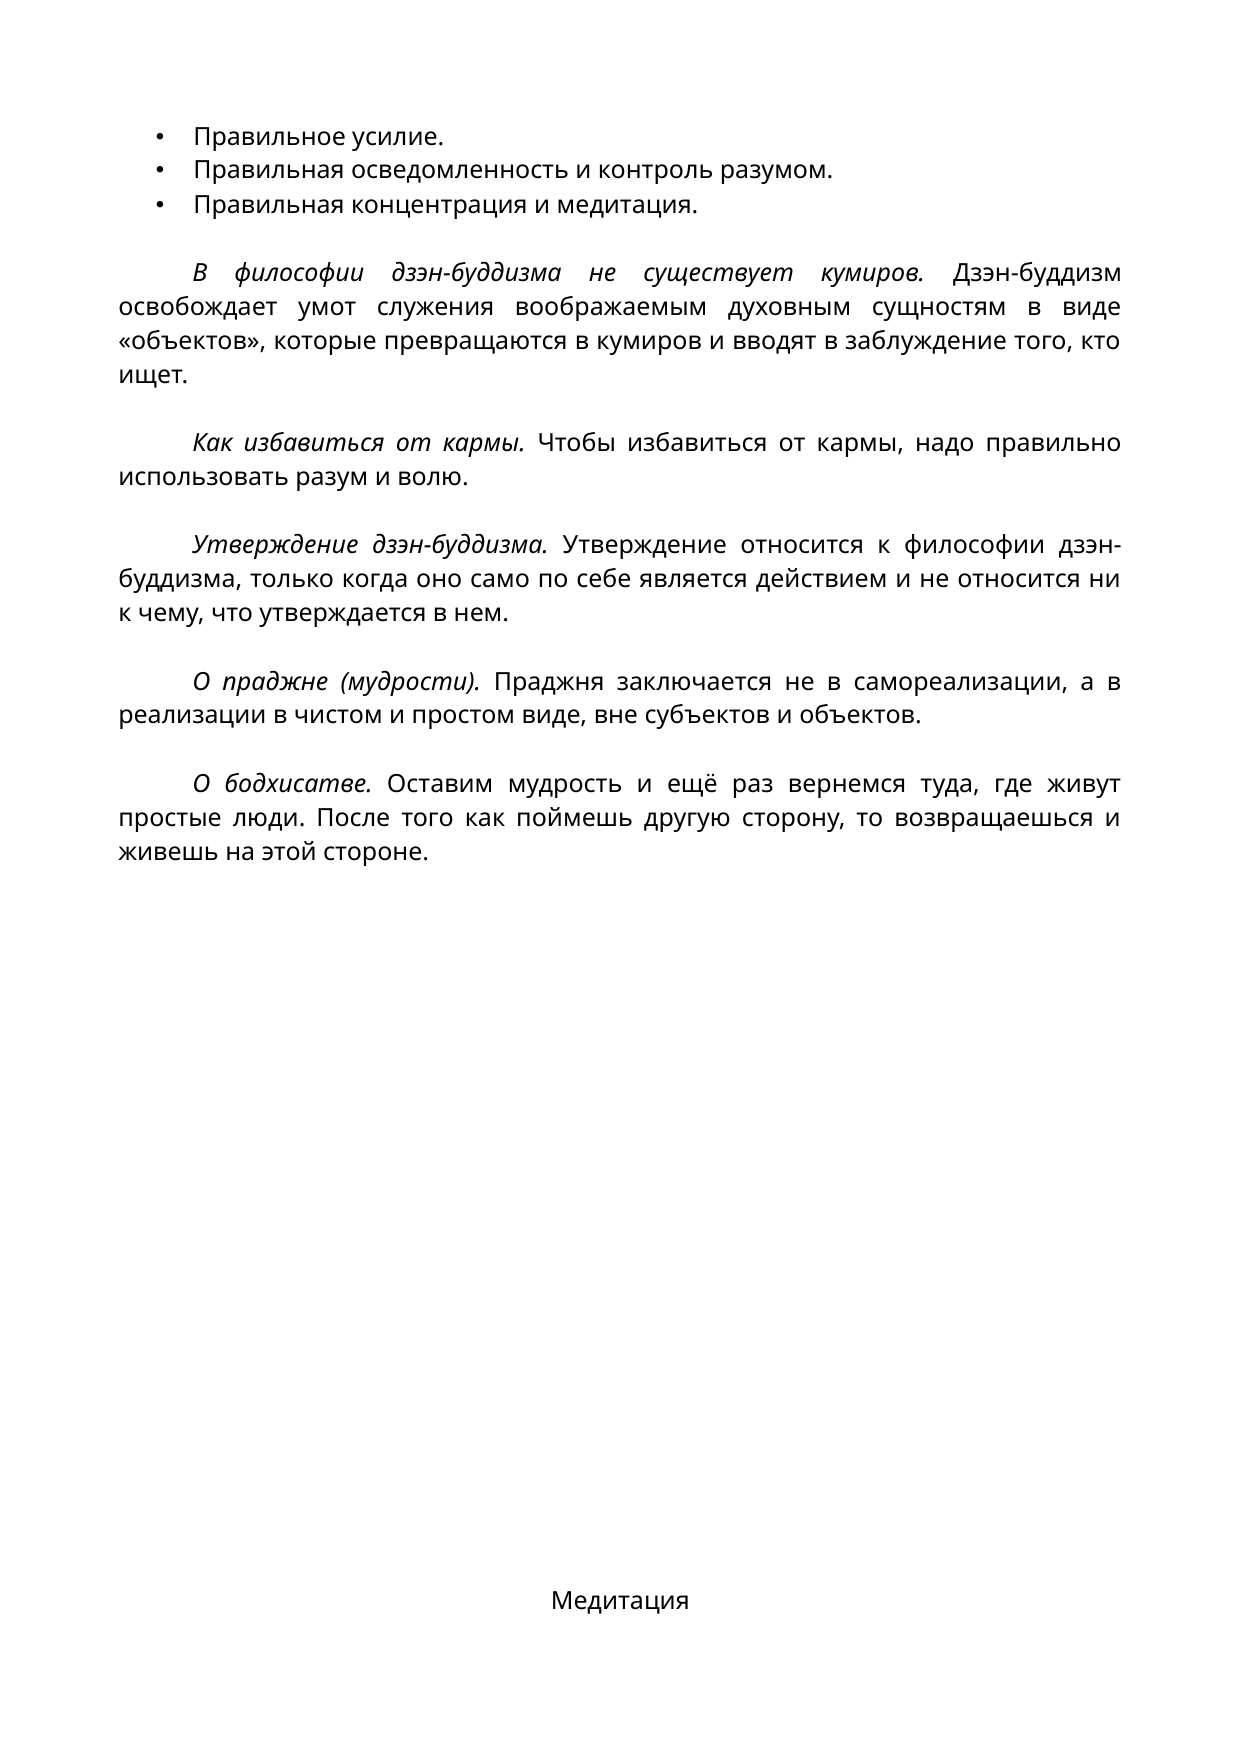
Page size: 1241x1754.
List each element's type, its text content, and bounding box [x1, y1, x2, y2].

list Правильная осведомленность и контроль разумом. [156, 152, 1122, 186]
text Утверждение дзэн-буддизма. Утверждение относится к философии дзэн-буддизма, только когда оно само по себе является действием и не относится ни к чему, что утверждается в нем. [118, 527, 1122, 629]
text О бодхисатве. Оставим мудрость и ещё раз вернемся туда, где живут простые люди. После того как поймешь другую сторону, то возвращаешься и живешь на этой стороне. [118, 765, 1122, 867]
text Как избавиться от кармы. Чтобы избавиться от кармы, надо правильно использовать разум и волю. [118, 425, 1122, 493]
text О праджне (мудрости). Праджня заключается не в самореализации, а в реализации в чистом и простом виде, вне субъектов и объектов. [118, 663, 1122, 731]
list Правильная концентрация и медитация. [156, 186, 1122, 220]
list Правильное усилие. [156, 118, 1122, 152]
text В философии дзэн-буддизма не существует кумиров. Дзэн-буддизм освобождает умот служения воображаемым духовным сущностям в виде «объектов», которые превращаются в кумиров и вводят в заблуждение того, кто ищет. [118, 254, 1122, 391]
text Медитация [118, 1583, 1122, 1617]
